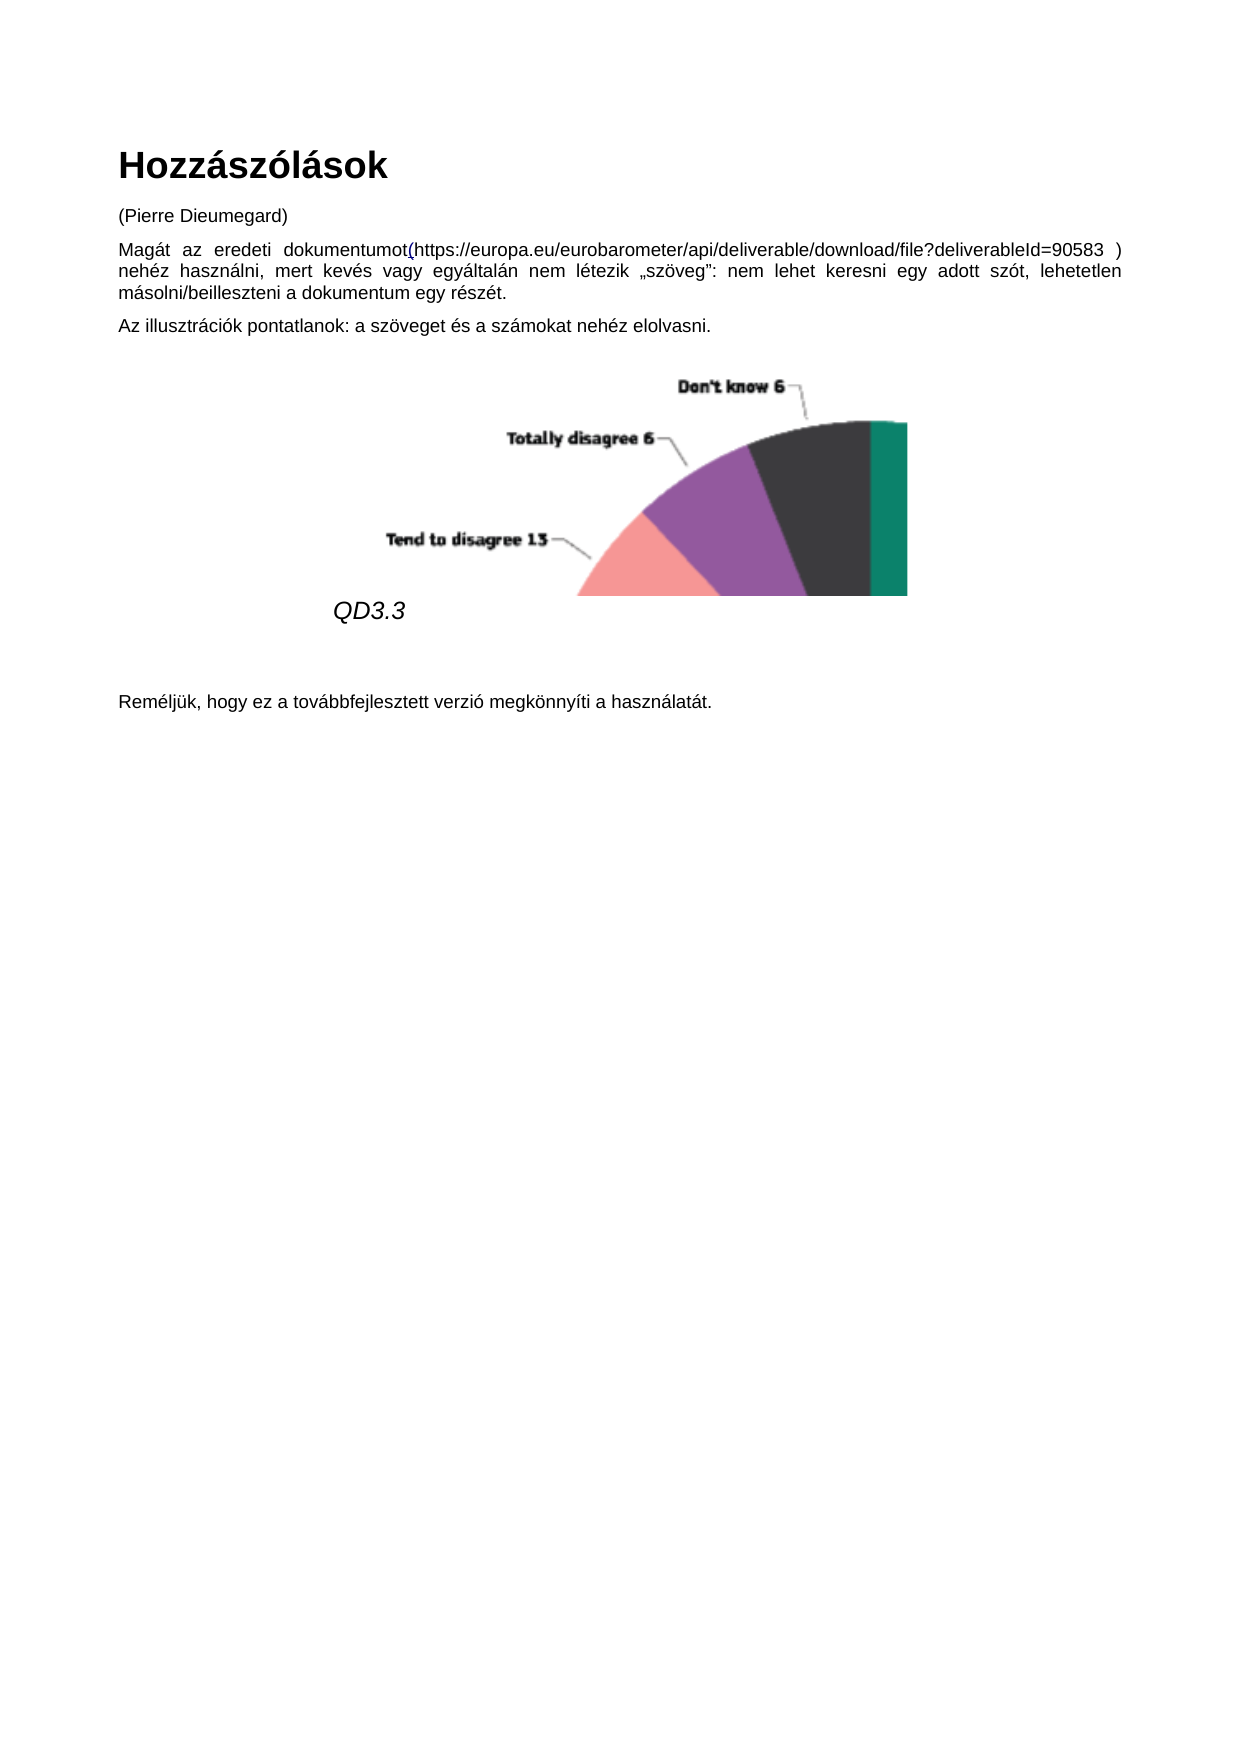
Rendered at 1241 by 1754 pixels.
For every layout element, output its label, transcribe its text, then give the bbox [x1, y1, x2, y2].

subtitle Hozzászólások [118, 143, 1122, 187]
text Magát az eredeti dokumentumot(https://europa.eu/eurobarometer/api/deliverable/download/file?deliverableId=90583 ) nehéz használni, mert kevés vagy egyáltalán nem létezik „szöveg”: nem lehet keresni egy adott szót, lehetetlen másolni/beilleszteni a dokumentum egy részét. [118, 239, 1122, 303]
text QD3.3 [333, 596, 907, 624]
text (Pierre Dieumegard) [118, 205, 1122, 227]
text Reméljük, hogy ez a továbbfejlesztett verzió megkönnyíti a használatát. [118, 691, 1122, 713]
text Az illusztrációk pontatlanok: a szöveget és a számokat nehéz elolvasni. [118, 315, 1122, 337]
picture [332, 355, 908, 596]
